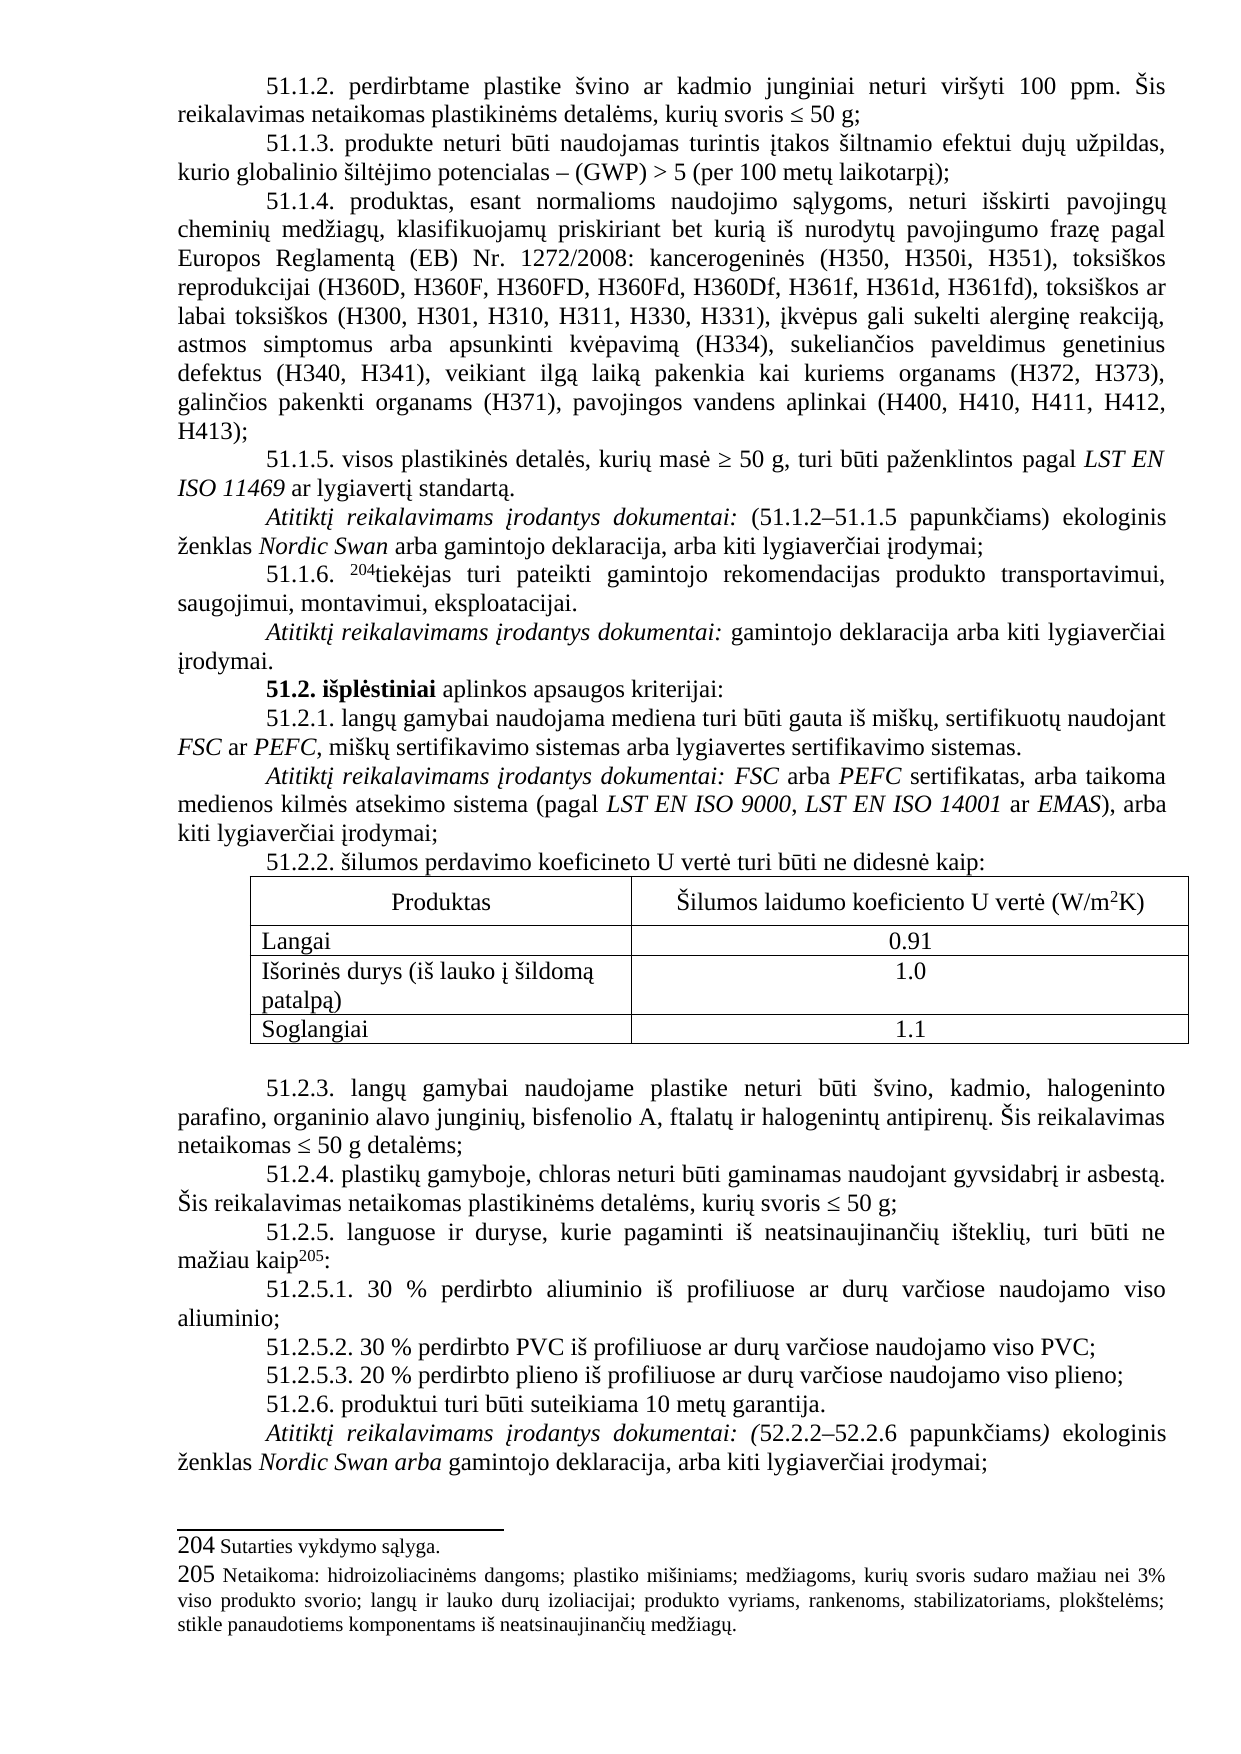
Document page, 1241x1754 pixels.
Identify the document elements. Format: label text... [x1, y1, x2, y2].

text 51.1.6. tiekėjas turi pateikti gamintojo rekomendacijas produkto transportavimui, saugojimui, montavimui, eksploatacijai. [177, 559, 1166, 617]
text 51.1.4. produktas, esant normalioms naudojimo sąlygoms, neturi išskirti pavojingų cheminių medžiagų, klasifikuojamų priskiriant bet kurią iš nurodytų pavojingumo frazę pagal Europos Reglamentą (EB) Nr. 1272/2008: kancerogeninės (H350, H350i, H351), toksiškos reprodukcijai (H360D, H360F, H360FD, H360Fd, H360Df, H361f, H361d, H361fd), toksiškos ar labai toksiškos (H300, H301, H310, H311, H330, H331), įkvėpus gali sukelti alerginę reakciją, astmos simptomus arba apsunkinti kvėpavimą (H334), sukeliančios paveldimus genetinius defektus (H340, H341), veikiant ilgą laiką pakenkia kai kuriems organams (H372, H373), galinčios pakenkti organams (H371), pavojingos vandens aplinkai (H400, H410, H411, H412, H413); [177, 186, 1166, 444]
table_cell 1.0 [632, 956, 1188, 1013]
text 51.2.1. langų gamybai naudojama mediena turi būti gauta iš miškų, sertifikuotų naudojant FSC ar PEFC, miškų sertifikavimo sistemas arba lygiavertes sertifikavimo sistemas. [177, 703, 1166, 761]
text 51.2.5.1. 30 % perdirbto aliuminio iš profiliuose ar durų varčiose naudojamo viso aliuminio; [177, 1274, 1166, 1332]
text Sutarties vykdymo sąlyga. [177, 1530, 1166, 1559]
text 51.2.6. produktui turi būti suteikiama 10 metų garantija. [177, 1389, 1166, 1418]
text Atitiktį reikalavimams įrodantys dokumentai: FSC arba PEFC sertifikatas, arba taikoma medienos kilmės atsekimo sistema (pagal LST EN ISO 9000, LST EN ISO 14001 ar EMAS), arba kiti lygiaverčiai įrodymai; [177, 761, 1166, 847]
text Atitiktį reikalavimams įrodantys dokumentai: (51.1.2–51.1.5 papunkčiams) ekologinis ženklas Nordic Swan arba gamintojo deklaracija, arba kiti lygiaverčiai įrodymai; [177, 502, 1166, 559]
table_cell Langai [251, 926, 631, 955]
table_header Produktas [251, 877, 631, 925]
table_cell 1.1 [632, 1015, 1188, 1043]
table_cell 0.91 [632, 926, 1188, 955]
text 51.1.5. visos plastikinės detalės, kurių masė ≥ 50 g, turi būti paženklintos pagal LST EN ISO 11469 ar lygiavertį standartą. [177, 444, 1166, 502]
text 51.2.3. langų gamybai naudojame plastike neturi būti švino, kadmio, halogeninto parafino, organinio alavo junginių, bisfenolio A, ftalatų ir halogenintų antipirenų. Šis reikalavimas netaikomas ≤ 50 g detalėms; [177, 1073, 1166, 1159]
text Atitiktį reikalavimams įrodantys dokumentai: gamintojo deklaracija arba kiti lygiaverčiai įrodymai. [177, 617, 1166, 674]
text 51.2.5.2. 30 % perdirbto PVC iš profiliuose ar durų varčiose naudojamo viso PVC; [177, 1332, 1166, 1361]
text 51.1.3. produkte neturi būti naudojamas turintis įtakos šiltnamio efektui dujų užpildas, kurio globalinio šiltėjimo potencialas – (GWP) > 5 (per 100 metų laikotarpį); [177, 128, 1166, 186]
text 51.2.5. languose ir duryse, kurie pagaminti iš neatsinaujinančių išteklių, turi būti ne mažiau kaip: [177, 1217, 1166, 1274]
text 51.2.4. plastikų gamyboje, chloras neturi būti gaminamas naudojant gyvsidabrį ir asbestą. Šis reikalavimas netaikomas plastikinėms detalėms, kurių svoris ≤ 50 g; [177, 1159, 1166, 1217]
text 51.1.2. perdirbtame plastike švino ar kadmio junginiai neturi viršyti 100 ppm. Šis reikalavimas netaikomas plastikinėms detalėms, kurių svoris ≤ 50 g; [177, 71, 1166, 128]
table_cell Išorinės durys (iš lauko į šildomą patalpą) [251, 956, 631, 1013]
text 51.2.2. šilumos perdavimo koeficineto U vertė turi būti ne didesnė kaip: [177, 847, 1166, 876]
table_cell Soglangiai [251, 1015, 631, 1043]
text Netaikoma: hidroizoliacinėms dangoms; plastiko mišiniams; medžiagoms, kurių svoris sudaro mažiau nei 3% viso produkto svorio; langų ir lauko durų izoliacijai; produkto vyriams, rankenoms, stabilizatoriams, plokštelėms; stikle panaudotiems komponentams iš neatsinaujinančių medžiagų. [177, 1559, 1166, 1636]
text Atitiktį reikalavimams įrodantys dokumentai: (52.2.2–52.2.6 papunkčiams) ekologinis ženklas Nordic Swan arba gamintojo deklaracija, arba kiti lygiaverčiai įrodymai; [177, 1418, 1166, 1476]
table_header Šilumos laidumo koeficiento U vertė (W/m2K) [632, 877, 1188, 925]
text 51.2. išplėstiniai aplinkos apsaugos kriterijai: [177, 674, 1166, 703]
text 51.2.5.3. 20 % perdirbto plieno iš profiliuose ar durų varčiose naudojamo viso plieno; [177, 1361, 1166, 1389]
